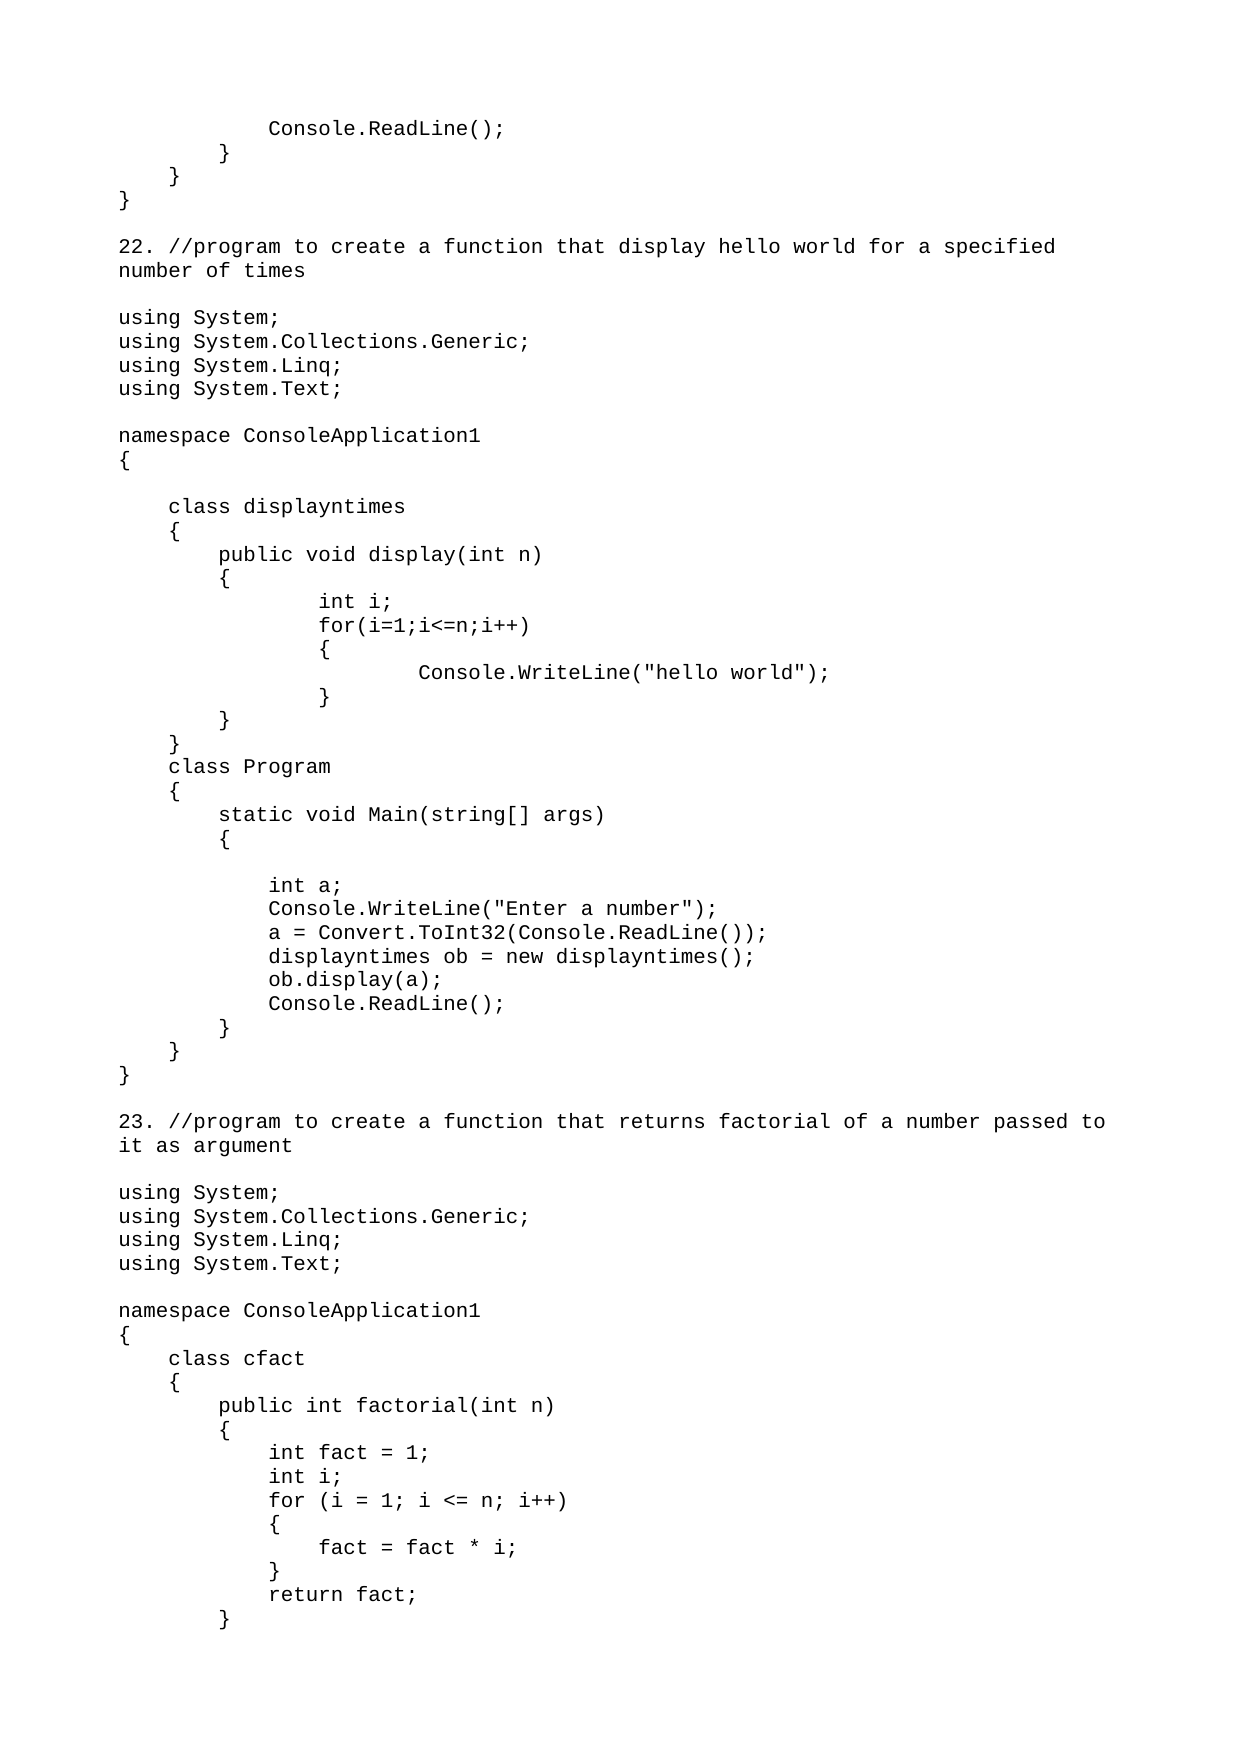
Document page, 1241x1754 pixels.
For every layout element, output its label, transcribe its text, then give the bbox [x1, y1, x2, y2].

text } [118, 1040, 1122, 1064]
text namespace ConsoleApplication1 [118, 1300, 1122, 1324]
text { [118, 1419, 1122, 1442]
text } [118, 1017, 1122, 1040]
text } [118, 709, 1122, 733]
text } [118, 1064, 1122, 1088]
text } [118, 1608, 1122, 1631]
text } [118, 165, 1122, 189]
text } [118, 733, 1122, 757]
text int i; [118, 591, 1122, 615]
text class displayntimes [118, 496, 1122, 520]
text { [118, 827, 1122, 851]
text { [118, 449, 1122, 473]
text using System.Linq; [118, 1229, 1122, 1253]
text using System; [118, 1182, 1122, 1206]
text Console.WriteLine("Enter a number"); [118, 898, 1122, 922]
text public int factorial(int n) [118, 1395, 1122, 1419]
text { [118, 567, 1122, 591]
text using System.Text; [118, 378, 1122, 402]
text } [118, 1561, 1122, 1584]
text { [118, 1513, 1122, 1537]
text { [118, 1371, 1122, 1395]
text { [118, 520, 1122, 544]
text for(i=1;i<=n;i++) [118, 615, 1122, 638]
text 23. //program to create a function that returns factorial of a number passed to it as argument [118, 1111, 1122, 1158]
text for (i = 1; i <= n; i++) [118, 1489, 1122, 1513]
text return fact; [118, 1584, 1122, 1608]
text a = Convert.ToInt32(Console.ReadLine()); [118, 922, 1122, 946]
text } [118, 686, 1122, 709]
text } [118, 189, 1122, 213]
text fact = fact * i; [118, 1537, 1122, 1561]
text class Program [118, 757, 1122, 780]
text using System.Linq; [118, 354, 1122, 378]
text using System.Collections.Generic; [118, 331, 1122, 354]
text Console.ReadLine(); [118, 118, 1122, 142]
text int i; [118, 1466, 1122, 1489]
text displayntimes ob = new displayntimes(); [118, 946, 1122, 969]
text static void Main(string[] args) [118, 804, 1122, 827]
text public void display(int n) [118, 544, 1122, 567]
text 22. //program to create a function that display hello world for a specified number of times [118, 236, 1122, 284]
text int fact = 1; [118, 1442, 1122, 1466]
text { [118, 780, 1122, 804]
text class cfact [118, 1348, 1122, 1371]
text namespace ConsoleApplication1 [118, 426, 1122, 449]
text using System.Text; [118, 1253, 1122, 1277]
text } [118, 142, 1122, 165]
text Console.ReadLine(); [118, 993, 1122, 1017]
text using System.Collections.Generic; [118, 1206, 1122, 1229]
text ob.display(a); [118, 969, 1122, 993]
text { [118, 638, 1122, 662]
text { [118, 1324, 1122, 1348]
text using System; [118, 307, 1122, 331]
text Console.WriteLine("hello world"); [118, 662, 1122, 686]
text int a; [118, 875, 1122, 898]
